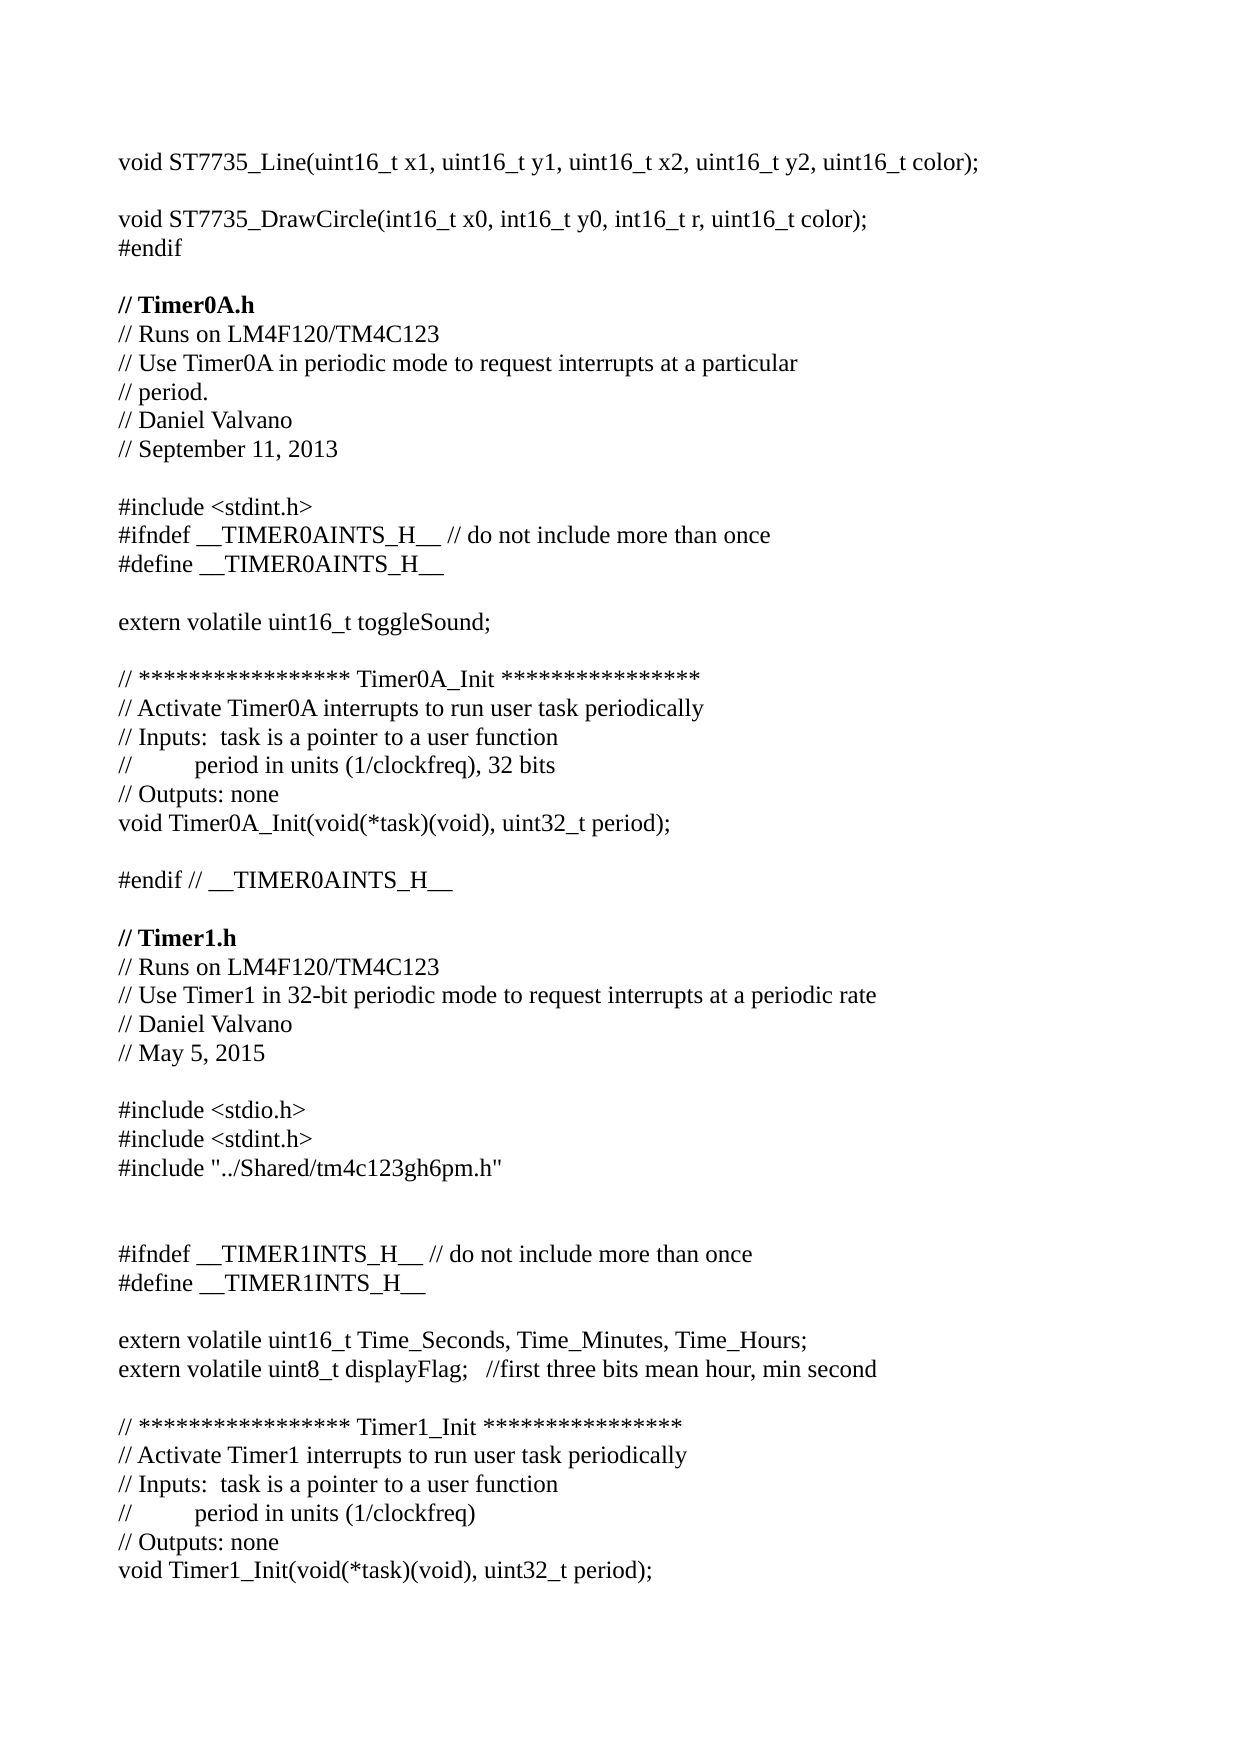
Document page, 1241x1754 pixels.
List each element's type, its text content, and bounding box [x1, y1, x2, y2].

text // Runs on LM4F120/TM4C123 [118, 952, 1122, 981]
text void ST7735_DrawCircle(int16_t x0, int16_t y0, int16_t r, uint16_t color); [118, 204, 1122, 233]
text // Activate Timer1 interrupts to run user task periodically [118, 1441, 1122, 1469]
text // Outputs: none [118, 779, 1122, 808]
text // Inputs: task is a pointer to a user function [118, 722, 1122, 751]
text // period in units (1/clockfreq), 32 bits [118, 751, 1122, 779]
text #ifndef __TIMER1INTS_H__ // do not include more than once [118, 1239, 1122, 1268]
text // September 11, 2013 [118, 434, 1122, 463]
text // Timer0A.h [118, 291, 1122, 319]
text #include <stdio.h> [118, 1096, 1122, 1124]
text // Activate Timer0A interrupts to run user task periodically [118, 693, 1122, 722]
text extern volatile uint8_t displayFlag; //first three bits mean hour, min second [118, 1354, 1122, 1383]
text extern volatile uint16_t Time_Seconds, Time_Minutes, Time_Hours; [118, 1326, 1122, 1354]
text #include "../Shared/tm4c123gh6pm.h" [118, 1153, 1122, 1182]
text #define __TIMER0AINTS_H__ [118, 549, 1122, 578]
text // Timer1.h [118, 923, 1122, 952]
text // Daniel Valvano [118, 1009, 1122, 1038]
text void ST7735_Line(uint16_t x1, uint16_t y1, uint16_t x2, uint16_t y2, uint16_t color); [118, 147, 1122, 176]
text // May 5, 2015 [118, 1038, 1122, 1067]
text #endif [118, 233, 1122, 262]
text #endif // __TIMER0AINTS_H__ [118, 866, 1122, 894]
text // Use Timer1 in 32-bit periodic mode to request interrupts at a periodic rate [118, 981, 1122, 1009]
text #include <stdint.h> [118, 1124, 1122, 1153]
text #ifndef __TIMER0AINTS_H__ // do not include more than once [118, 521, 1122, 549]
text // Use Timer0A in periodic mode to request interrupts at a particular [118, 348, 1122, 377]
text void Timer0A_Init(void(*task)(void), uint32_t period); [118, 808, 1122, 837]
text #define __TIMER1INTS_H__ [118, 1268, 1122, 1297]
text // ***************** Timer0A_Init **************** [118, 664, 1122, 693]
text #include <stdint.h> [118, 492, 1122, 521]
text extern volatile uint16_t toggleSound; [118, 607, 1122, 636]
text // Outputs: none [118, 1527, 1122, 1556]
text // Inputs: task is a pointer to a user function [118, 1469, 1122, 1498]
text // Runs on LM4F120/TM4C123 [118, 319, 1122, 348]
text // Daniel Valvano [118, 406, 1122, 434]
text // period in units (1/clockfreq) [118, 1498, 1122, 1527]
text // ***************** Timer1_Init **************** [118, 1412, 1122, 1441]
text void Timer1_Init(void(*task)(void), uint32_t period); [118, 1556, 1122, 1584]
text // period. [118, 377, 1122, 406]
